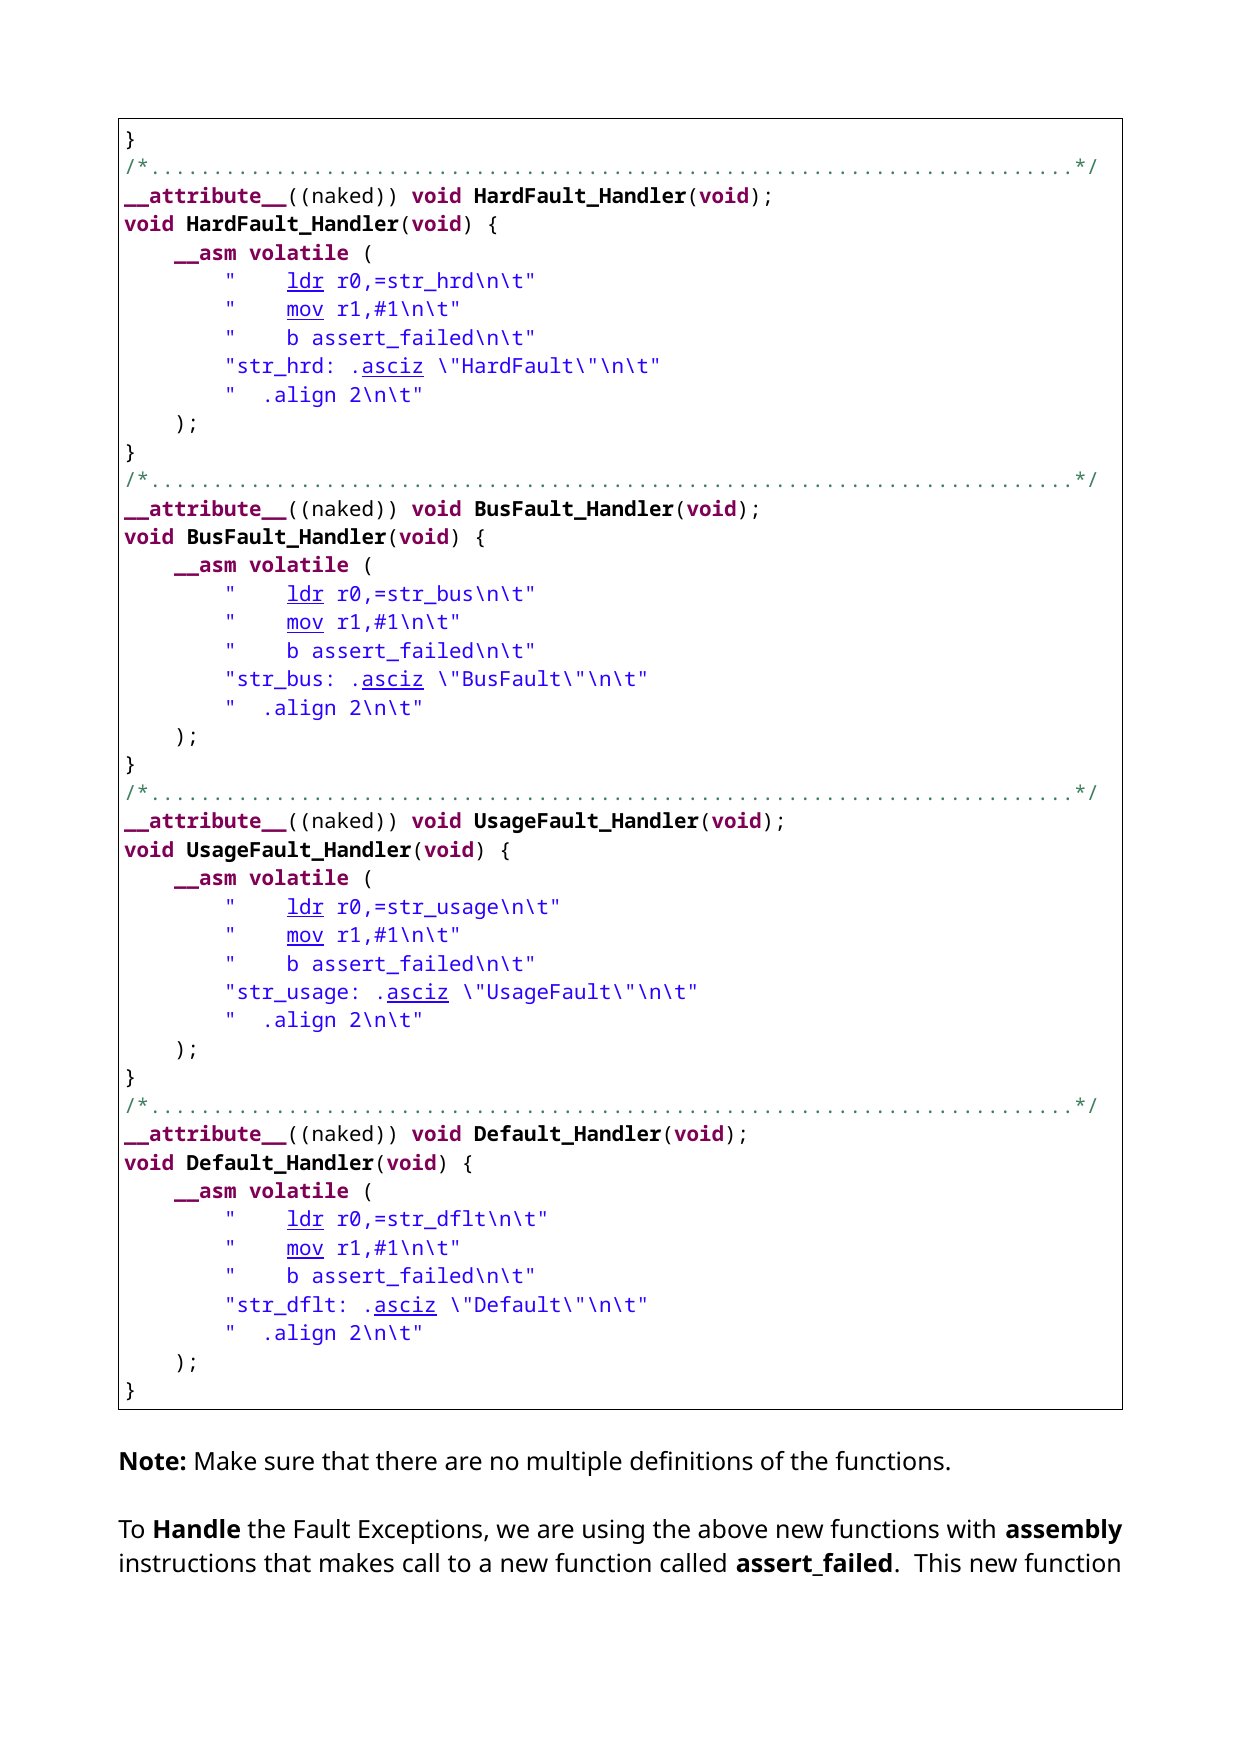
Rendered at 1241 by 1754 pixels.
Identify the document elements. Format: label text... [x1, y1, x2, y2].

text To Handle the Fault Exceptions, we are using the above new functions with assembly instructions that makes call to a new function called assert_failed. This new function [118, 1512, 1122, 1580]
table_header } /*..........................................................................*/ __attribute__((naked)) void HardFault_Handler(void); void HardFault_Handler(void) { __asm volatile ( " ldr r0,=str_hrd\n\t" " mov r1,#1\n\t" " b assert_failed\n\t" "str_hrd: .asciz \"HardFault\"\n\t" " .align 2\n\t" ); } /*..........................................................................*/ __attribute__((naked)) void BusFault_Handler(void); void BusFault_Handler(void) { __asm volatile ( " ldr r0,=str_bus\n\t" " mov r1,#1\n\t" " b assert_failed\n\t" "str_bus: .asciz \"BusFault\"\n\t" " .align 2\n\t" ); } /*..........................................................................*/ __attribute__((naked)) void UsageFault_Handler(void); void UsageFault_Handler(void) { __asm volatile ( " ldr r0,=str_usage\n\t" " mov r1,#1\n\t" " b assert_failed\n\t" "str_usage: .asciz \"UsageFault\"\n\t" " .align 2\n\t" ); } /*..........................................................................*/ __attribute__((naked)) void Default_Handler(void); void Default_Handler(void) { __asm volatile ( " ldr r0,=str_dflt\n\t" " mov r1,#1\n\t" " b assert_failed\n\t" "str_dflt: .asciz \"Default\"\n\t" " .align 2\n\t" ); } [119, 119, 1122, 1409]
text Note: Make sure that there are no multiple definitions of the functions. [118, 1443, 1122, 1478]
